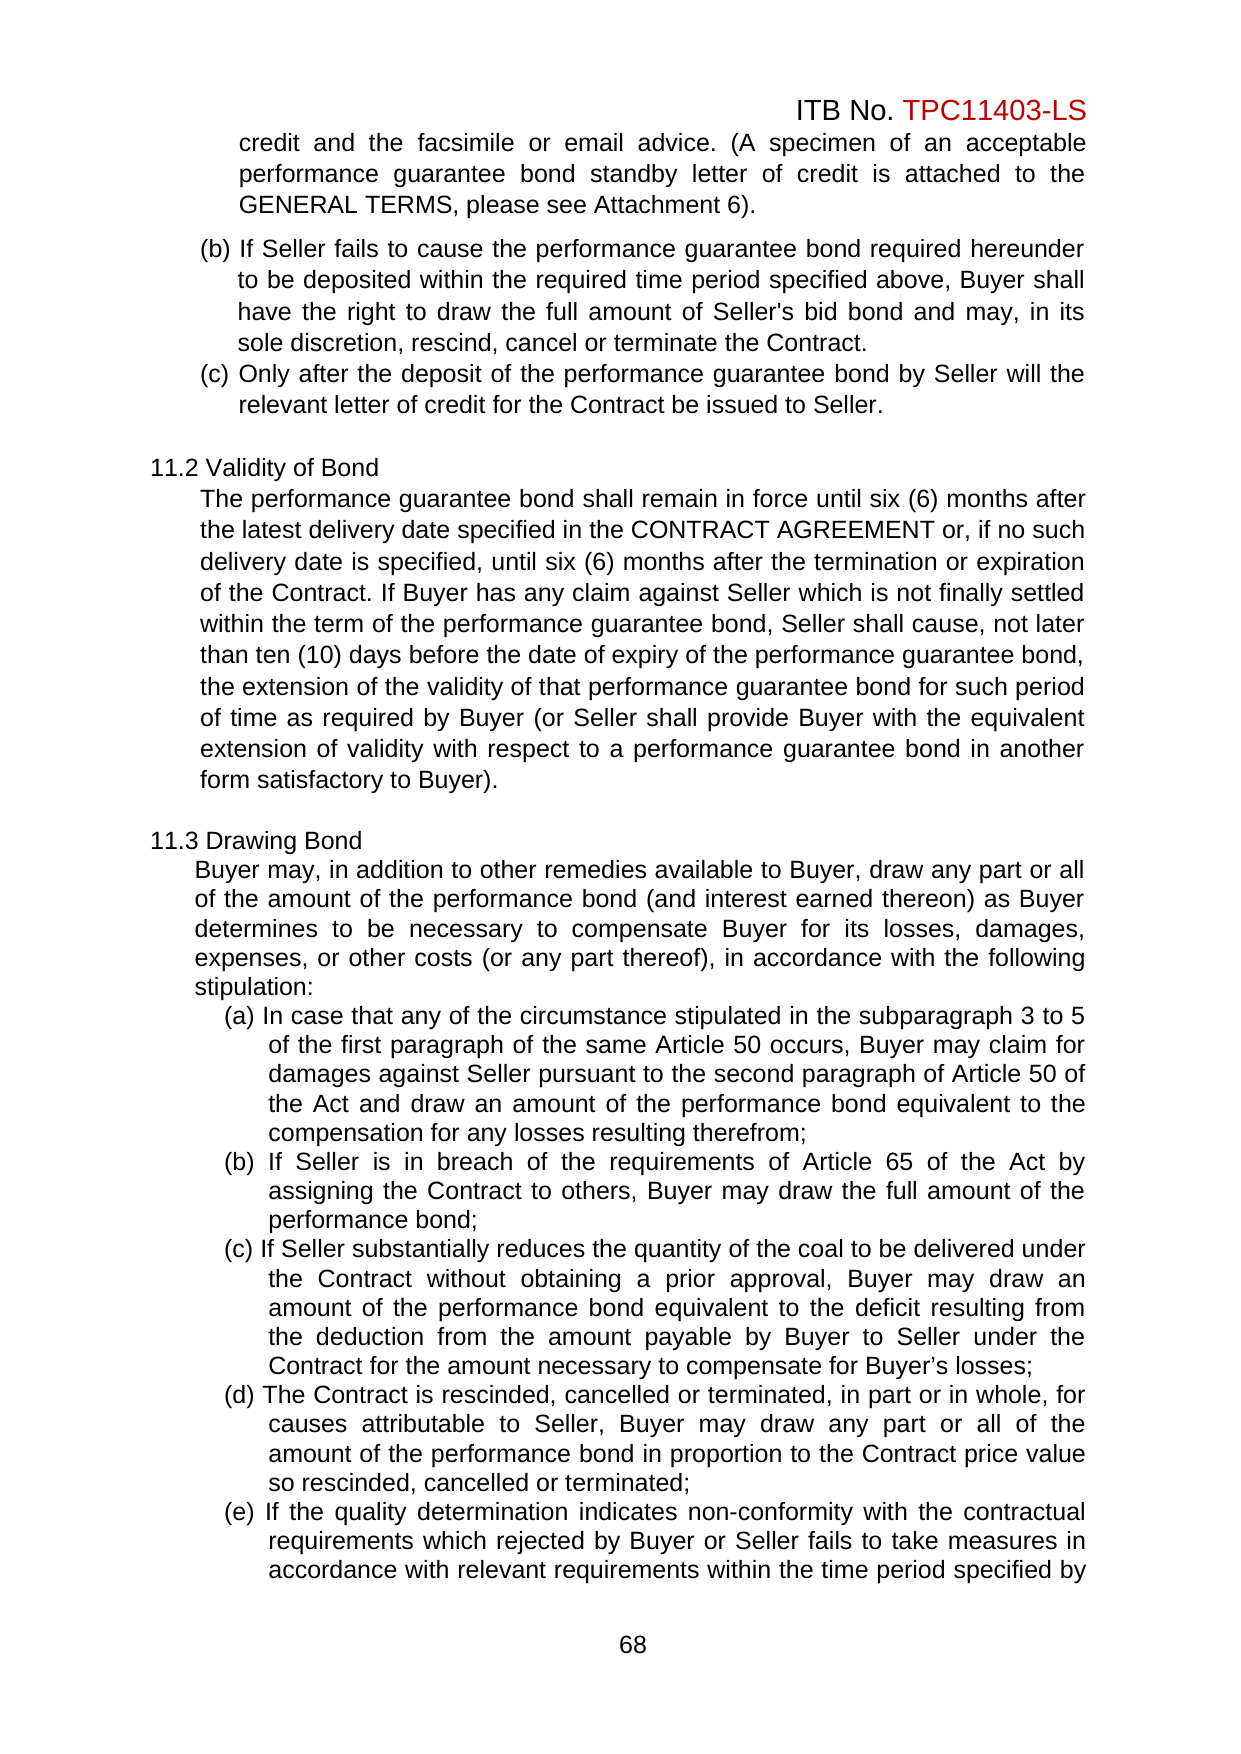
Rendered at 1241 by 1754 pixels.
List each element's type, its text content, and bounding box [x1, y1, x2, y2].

text (d) The Contract is rescinded, cancelled or terminated, in part or in whole, for causes attributable to Seller, Buyer may draw any part or all of the amount of the performance bond in proportion to the Contract price value so rescinded, cancelled or terminated; [224, 1380, 1087, 1497]
text (b) If Seller fails to cause the performance guarantee bond required hereunder to be deposited within the required time period specified above, Buyer shall have the right to draw the full amount of Seller's bid bond and may, in its sole discretion, rescind, cancel or terminate the Contract. [200, 232, 1086, 357]
text Buyer may, in addition to other remedies available to Buyer, draw any part or all of the amount of the performance bond (and interest earned thereon) as Buyer determines to be necessary to compensate Buyer for its losses, damages, expenses, or other costs (or any part thereof), in accordance with the following stipulation: [194, 855, 1087, 1001]
text 11.3 Drawing Bond [150, 826, 1087, 855]
text (c) Only after the deposit of the performance guarantee bond by Seller will the relevant letter of credit for the Contract be issued to Seller. [200, 357, 1086, 420]
text The performance guarantee bond shall remain in force until six (6) months after the latest delivery date specified in the CONTRACT AGREEMENT or, if no such delivery date is specified, until six (6) months after the termination or expiration of the Contract. If Buyer has any claim against Seller which is not finally settled within the term of the performance guarantee bond, Seller shall cause, not later than ten (10) days before the date of expiry of the performance guarantee bond, the extension of the validity of that performance guarantee bond for such period of time as required by Buyer (or Seller shall provide Buyer with the equivalent extension of validity with respect to a performance guarantee bond in another form satisfactory to Buyer). [200, 482, 1086, 795]
text (b) If Seller is in breach of the requirements of Article 65 of the Act by assigning the Contract to others, Buyer may draw the full amount of the performance bond; [224, 1147, 1087, 1234]
text (c) If Seller substantially reduces the quantity of the coal to be delivered under the Contract without obtaining a prior approval, Buyer may draw an amount of the performance bond equivalent to the deficit resulting from the deduction from the amount payable by Buyer to Seller under the Contract for the amount necessary to compensate for Buyer’s losses; [224, 1234, 1087, 1380]
text credit and the facsimile or email advice. (A specimen of an acceptable performance guarantee bond standby letter of credit is attached to the GENERAL TERMS, please see Attachment 6). [238, 126, 1087, 220]
text 11.2 Validity of Bond [150, 451, 1086, 482]
text (a) In case that any of the circumstance stipulated in the subparagraph 3 to 5 of the first paragraph of the same Article 50 occurs, Buyer may claim for damages against Seller pursuant to the second paragraph of Article 50 of the Act and draw an amount of the performance bond equivalent to the compensation for any losses resulting therefrom; [224, 1001, 1087, 1147]
text (e) If the quality determination indicates non-conformity with the contractual requirements which rejected by Buyer or Seller fails to take measures in accordance with relevant requirements within the time period specified by [224, 1497, 1087, 1584]
